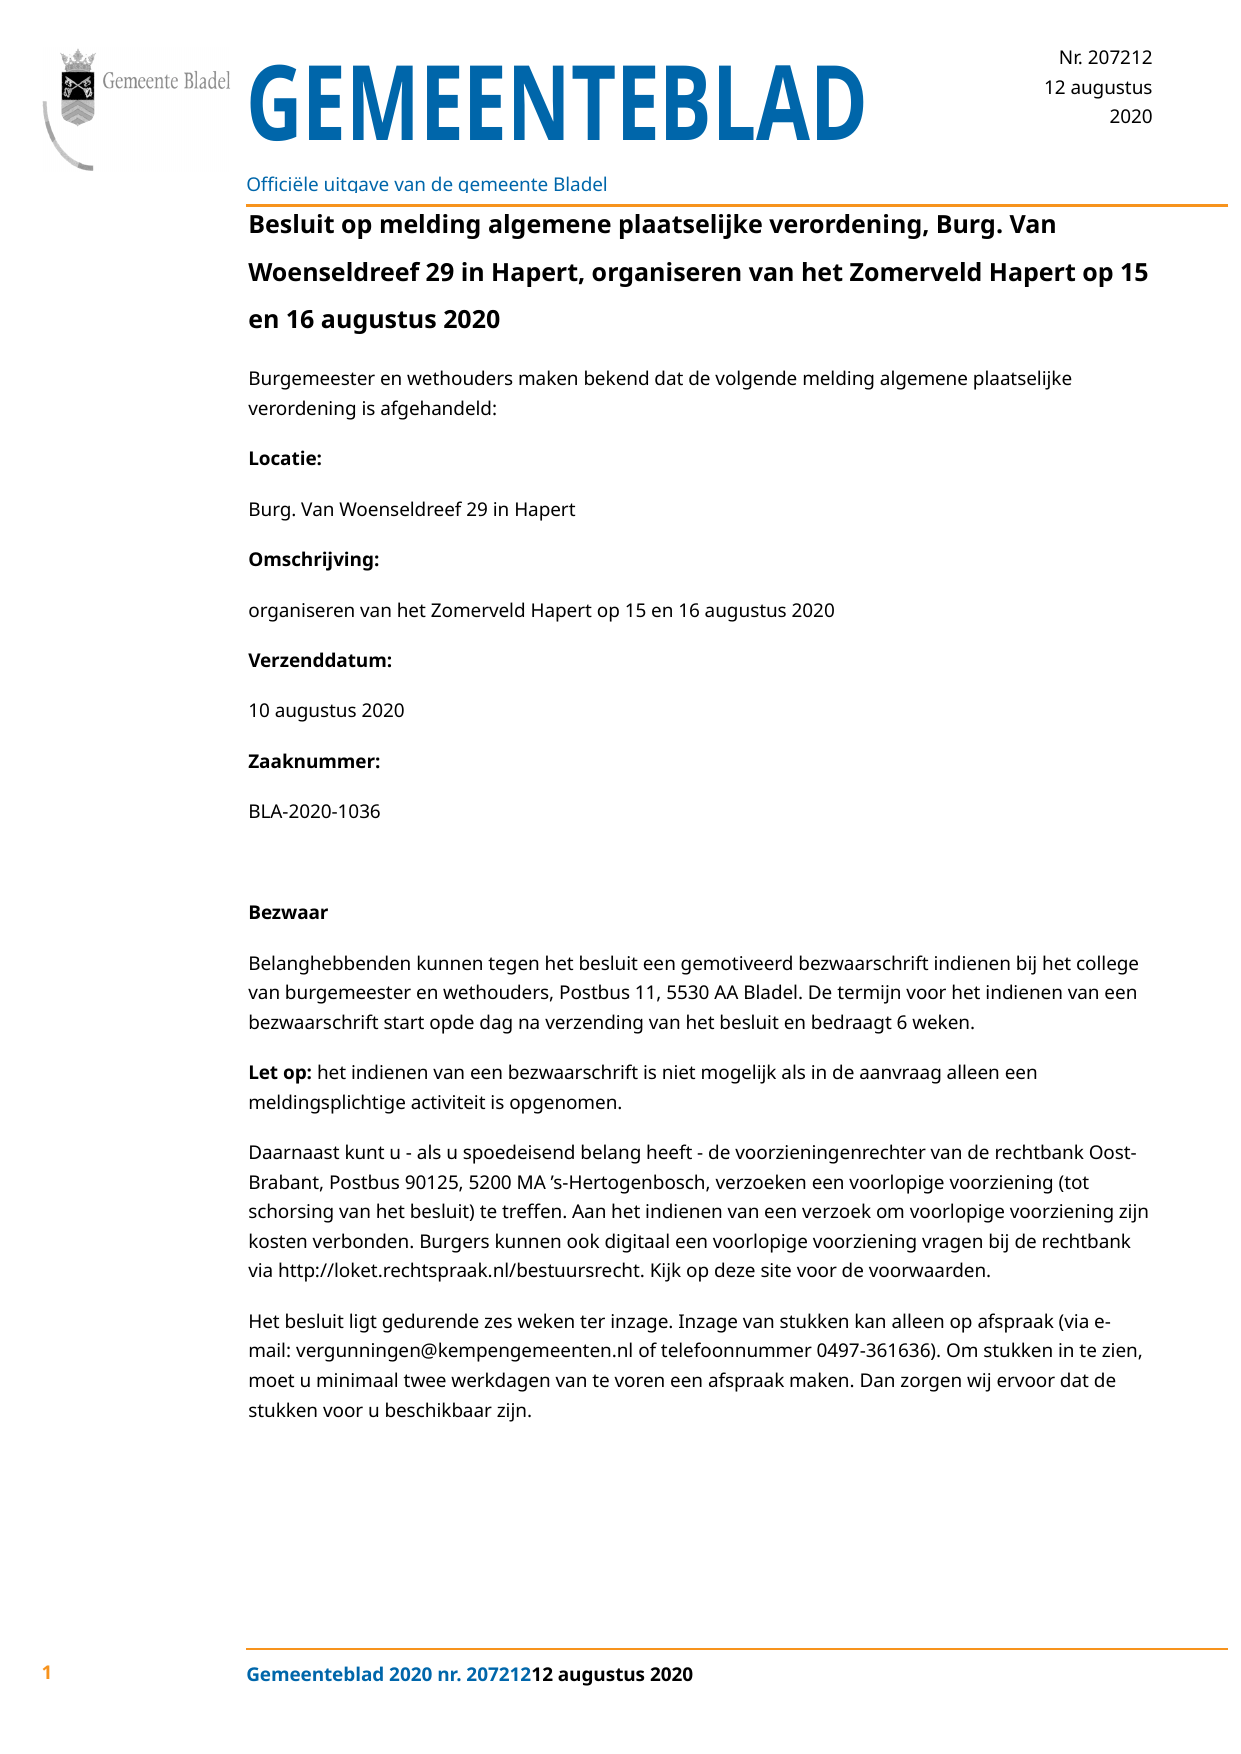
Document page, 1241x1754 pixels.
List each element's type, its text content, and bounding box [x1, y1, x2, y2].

text Locatie: [248, 446, 1152, 471]
picture [41, 47, 231, 172]
text BLA-2020-1036 [248, 798, 1152, 824]
text Let op: het indienen van een bezwaarschrift is niet mogelijk als in de aanvraag alleen een meldingsplichtige activiteit is opgenomen. [248, 1059, 1152, 1114]
text organiseren van het Zomerveld Hapert op 15 en 16 augustus 2020 [248, 597, 1152, 622]
text Burgemeester en wethouders maken bekend dat de volgende melding algemene plaatselijke verordening is afgehandeld: [248, 366, 1152, 421]
text Omschrijving: [248, 546, 1152, 572]
text 10 augustus 2020 [248, 698, 1152, 723]
text Daarnaast kunt u - als u spoedeisend belang heeft - de voorzieningenrechter van de rechtbank Oost-Brabant, Postbus 90125, 5200 MA ’s-Hertogenbosch, verzoeken een voorlopige voorziening (tot schorsing van het besluit) te treffen. Aan het indienen van een verzoek om voorlopige voorziening zijn kosten verbonden. Burgers kunnen ook digitaal een voorlopige voorziening vragen bij de rechtbank via http://loket.rechtspraak.nl/bestuursrecht. Kijk op deze site voor de voorwaarden. [248, 1139, 1152, 1283]
text Bezwaar [248, 899, 1152, 925]
text Zaaknummer: [248, 748, 1152, 774]
text Verzenddatum: [248, 647, 1152, 673]
text Besluit op melding algemene plaatselijke verordening, Burg. Van Woenseldreef 29 in Hapert, organiseren van het Zomerveld Hapert op 15 en 16 augustus 2020 [248, 207, 1152, 336]
text Het besluit ligt gedurende zes weken ter inzage. Inzage van stukken kan alleen op afspraak (via e-mail: vergunningen@kempengemeenten.nl of telefoonnummer 0497-361636). Om stukken in te zien, moet u minimaal twee werkdagen van te voren een afspraak maken. Dan zorgen wij ervoor dat de stukken voor u beschikbaar zijn. [248, 1308, 1152, 1422]
text Burg. Van Woenseldreef 29 in Hapert [248, 496, 1152, 522]
text Belanghebbenden kunnen tegen het besluit een gemotiveerd bezwaarschrift indienen bij het college van burgemeester en wethouders, Postbus 11, 5530 AA Bladel. De termijn voor het indienen van een bezwaarschrift start opde dag na verzending van het besluit en bedraagt 6 weken. [248, 950, 1152, 1034]
